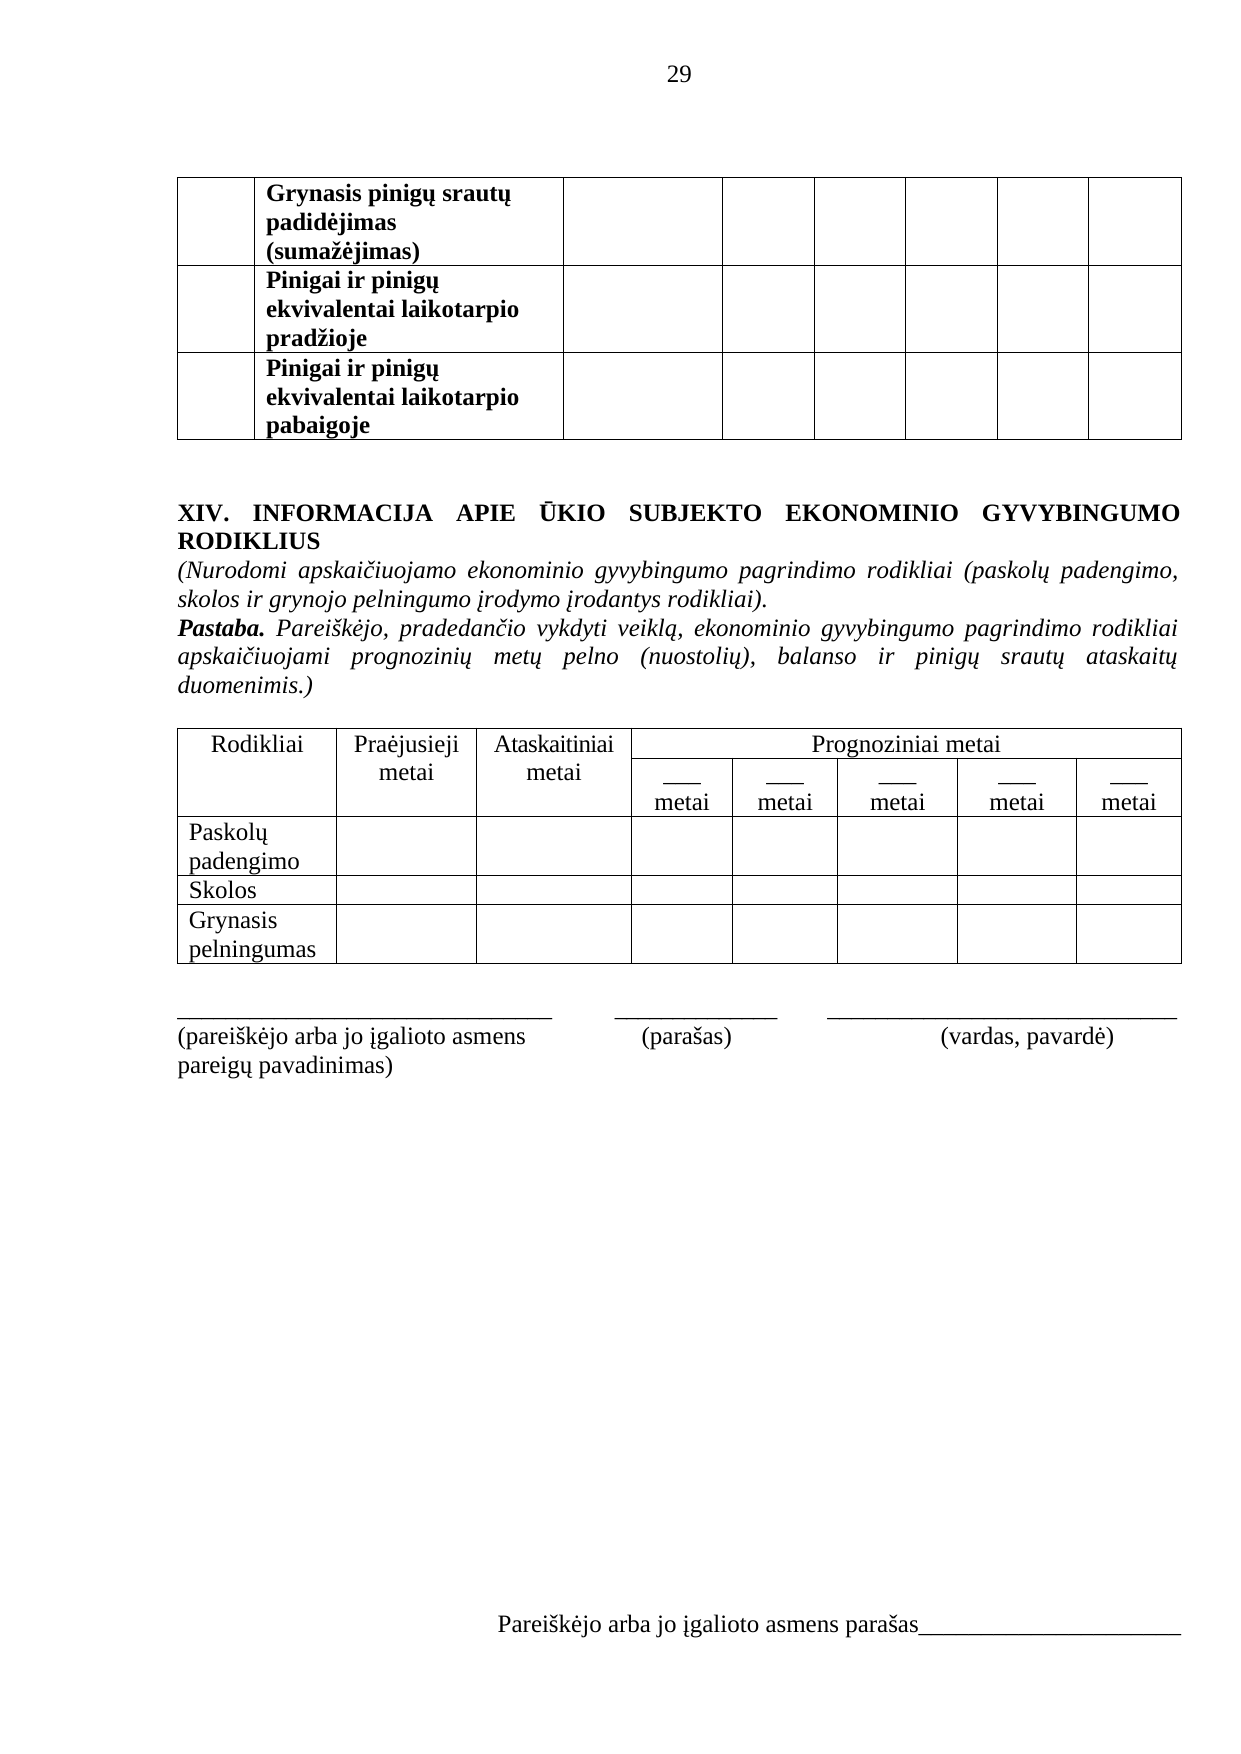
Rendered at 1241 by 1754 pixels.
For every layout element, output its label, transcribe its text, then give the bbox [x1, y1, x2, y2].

text (pareiškėjo arba jo įgalioto asmens (parašas) (vardas, pavardė) [177, 1021, 1181, 1050]
table_cell [178, 353, 254, 439]
table_cell [1089, 353, 1181, 439]
table_header Rodikliai [178, 729, 336, 816]
table_cell [632, 817, 732, 874]
table_cell Paskolų padengimo [178, 817, 336, 874]
table_cell [723, 353, 814, 439]
table_cell [477, 876, 631, 904]
text pareigų pavadinimas) [177, 1050, 1181, 1079]
table_cell [733, 817, 837, 874]
table_header Ataskaitiniai metai [477, 729, 631, 816]
table_cell Pinigai ir pinigų ekvivalentai laikotarpio pradžioje [255, 266, 563, 352]
table_cell [958, 817, 1076, 874]
table_cell [1077, 817, 1181, 874]
table_cell [838, 817, 957, 874]
table_cell [998, 353, 1088, 439]
table_cell Skolos [178, 876, 336, 904]
table_cell [906, 266, 997, 352]
table_cell [815, 353, 905, 439]
table_cell [1077, 876, 1181, 904]
table_cell [733, 905, 837, 963]
table_cell [723, 178, 814, 264]
table_cell [1089, 266, 1181, 352]
table_cell [477, 905, 631, 963]
table_cell [958, 876, 1076, 904]
text Pastaba. Pareiškėjo, pradedančio vykdyti veiklą, ekonominio gyvybingumo pagrindimo rodikliai apskaičiuojami prognozinių metų pelno (nuostolių), balanso ir pinigų srautų ataskaitų duomenimis.) [177, 613, 1181, 699]
table_cell [632, 905, 732, 963]
text (Nurodomi apskaičiuojamo ekonominio gyvybingumo pagrindimo rodikliai (paskolų padengimo, skolos ir grynojo pelningumo įrodymo įrodantys rodikliai). [177, 555, 1181, 613]
table_cell [178, 178, 254, 264]
table_cell Grynasis pelningumas [178, 905, 336, 963]
table_cell [906, 353, 997, 439]
table_cell [733, 876, 837, 904]
table_cell [337, 876, 476, 904]
table_cell [998, 266, 1088, 352]
table_header Praėjusieji metai [337, 729, 476, 816]
table_cell [564, 266, 722, 352]
table_cell [815, 178, 905, 264]
table_cell [838, 876, 957, 904]
table_cell [337, 817, 476, 874]
table_cell [998, 178, 1088, 264]
table_cell [632, 876, 732, 904]
table_cell ___ metai [838, 759, 957, 816]
table_cell [337, 905, 476, 963]
table_cell Grynasis pinigų srautų padidėjimas (sumažėjimas) [255, 178, 563, 264]
table_cell ___ metai [632, 759, 732, 816]
table_cell [838, 905, 957, 963]
table_cell ___ metai [733, 759, 837, 816]
text XIV. INFORMACIJA APIE ŪKIO SUBJEKTO EKONOMINIO GYVYBINGUMO RODIKLIUS [177, 498, 1181, 555]
table_cell [906, 178, 997, 264]
table_cell Pinigai ir pinigų ekvivalentai laikotarpio pabaigoje [255, 353, 563, 439]
table_header Prognoziniai metai [632, 729, 1181, 757]
table_cell ___ metai [958, 759, 1076, 816]
table_cell [958, 905, 1076, 963]
table_cell [477, 817, 631, 874]
table_cell [1077, 905, 1181, 963]
table_cell [564, 178, 722, 264]
table_cell ___ metai [1077, 759, 1181, 816]
table_cell [564, 353, 722, 439]
table_cell [1089, 178, 1181, 264]
table_cell [815, 266, 905, 352]
table_cell [723, 266, 814, 352]
table_cell [178, 266, 254, 352]
